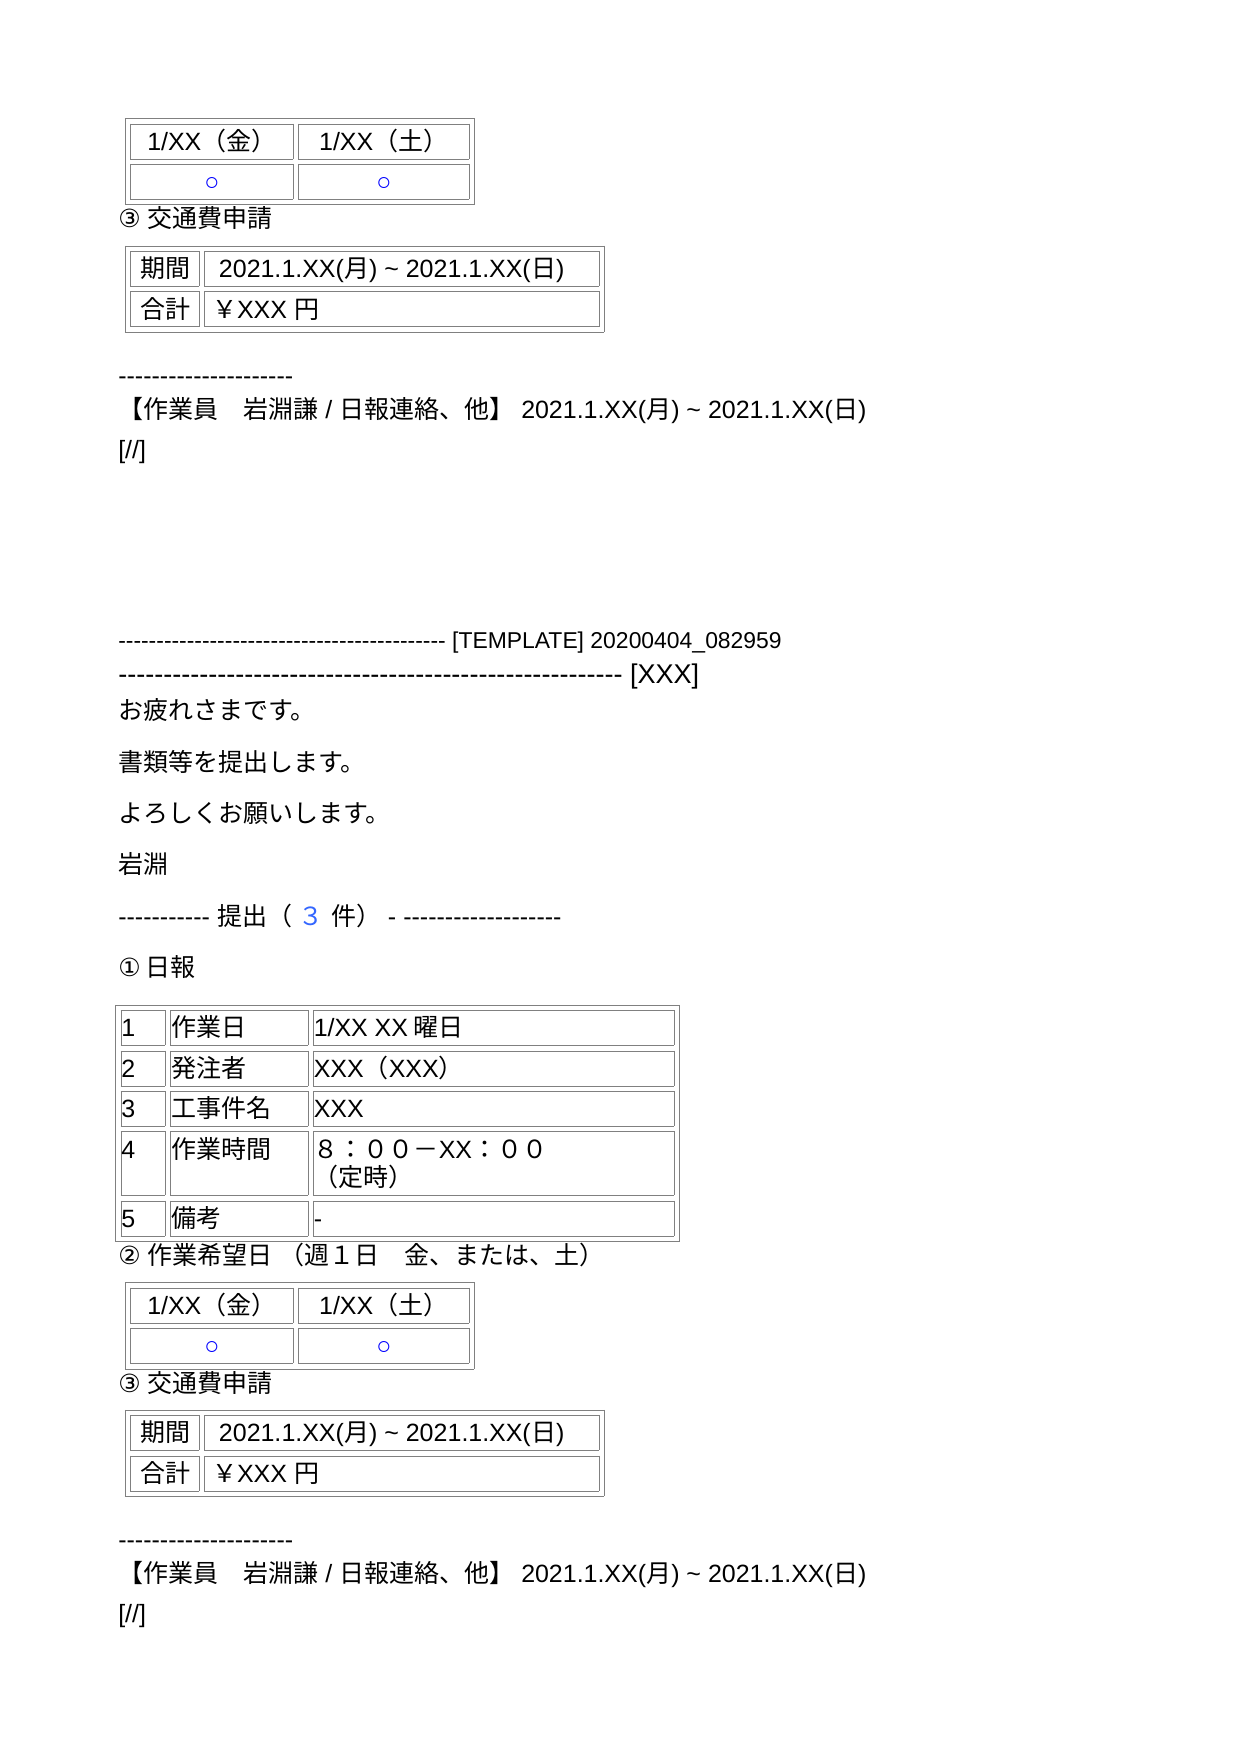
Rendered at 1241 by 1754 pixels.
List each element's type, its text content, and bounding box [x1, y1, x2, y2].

table_cell XXX [310, 1086, 677, 1126]
table_header 1 [118, 1006, 168, 1045]
table_cell ○ [128, 1323, 296, 1363]
text ----------- 提出（ ３ 件） - ------------------- [118, 902, 1122, 931]
text ①日報 [118, 953, 1122, 982]
text ------------------------------------------- [TEMPLATE] 20200404_082959 [118, 627, 1122, 653]
table_header 1/XX（土） [296, 119, 471, 158]
table_header 期間 [128, 247, 202, 286]
table_cell 作業時間 [168, 1126, 310, 1195]
table_cell 備考 [168, 1195, 310, 1236]
text --------------------- [118, 1525, 1122, 1553]
table_header 2021.1.XX(月) ~ 2021.1.XX(日) [202, 1411, 602, 1450]
text 【作業員 岩淵謙 / 日報連絡、他】 2021.1.XX(月) ~ 2021.1.XX(日) [118, 395, 1122, 424]
table_cell ○ [128, 159, 296, 199]
table_header 1/XX XX曜日 [310, 1006, 677, 1045]
text よろしくお願いします。 [118, 799, 1122, 828]
table_cell ○ [296, 159, 471, 199]
table_header 1/XX（土） [296, 1283, 471, 1323]
table_header 1/XX（金） [128, 1283, 296, 1323]
text [//] [118, 1599, 1122, 1628]
text -------------------------------------------------------- [XXX] [118, 658, 1122, 690]
text 【作業員 岩淵謙 / 日報連絡、他】 2021.1.XX(月) ~ 2021.1.XX(日) [118, 1559, 1122, 1588]
text ③ 交通費申請 [118, 204, 1122, 233]
table_cell 発注者 [168, 1045, 310, 1086]
text 岩淵 [118, 850, 1122, 879]
text 書類等を提出します。 [118, 747, 1122, 776]
table_cell ￥XXX 円 [202, 286, 602, 326]
table_header 2021.1.XX(月) ~ 2021.1.XX(日) [202, 247, 602, 286]
table_cell - [314, 1202, 674, 1236]
table_cell 5 [118, 1195, 168, 1236]
table_cell 合計 [128, 1450, 202, 1491]
table_header 作業日 [168, 1006, 310, 1045]
table_cell - [310, 1195, 677, 1236]
text ③ 交通費申請 [118, 1368, 1122, 1397]
text お疲れさまです。 [118, 696, 1122, 725]
text --------------------- [118, 361, 1122, 389]
table_cell 工事件名 [168, 1086, 310, 1126]
table_cell 2 [118, 1045, 168, 1086]
table_header 1/XX（金） [128, 119, 296, 158]
table_cell 合計 [128, 286, 202, 326]
text ② 作業希望日 （週１日 金、または、土） [118, 1241, 1122, 1270]
text [//] [118, 435, 1122, 463]
table_cell 4 [118, 1126, 168, 1195]
table_cell ○ [296, 1323, 471, 1363]
table_cell ８：００－XX：００ （定時） [310, 1126, 677, 1195]
table_cell ￥XXX 円 [202, 1450, 602, 1491]
table_cell XXX（XXX） [310, 1045, 677, 1086]
table_cell 3 [118, 1086, 168, 1126]
table_header 期間 [128, 1411, 202, 1450]
